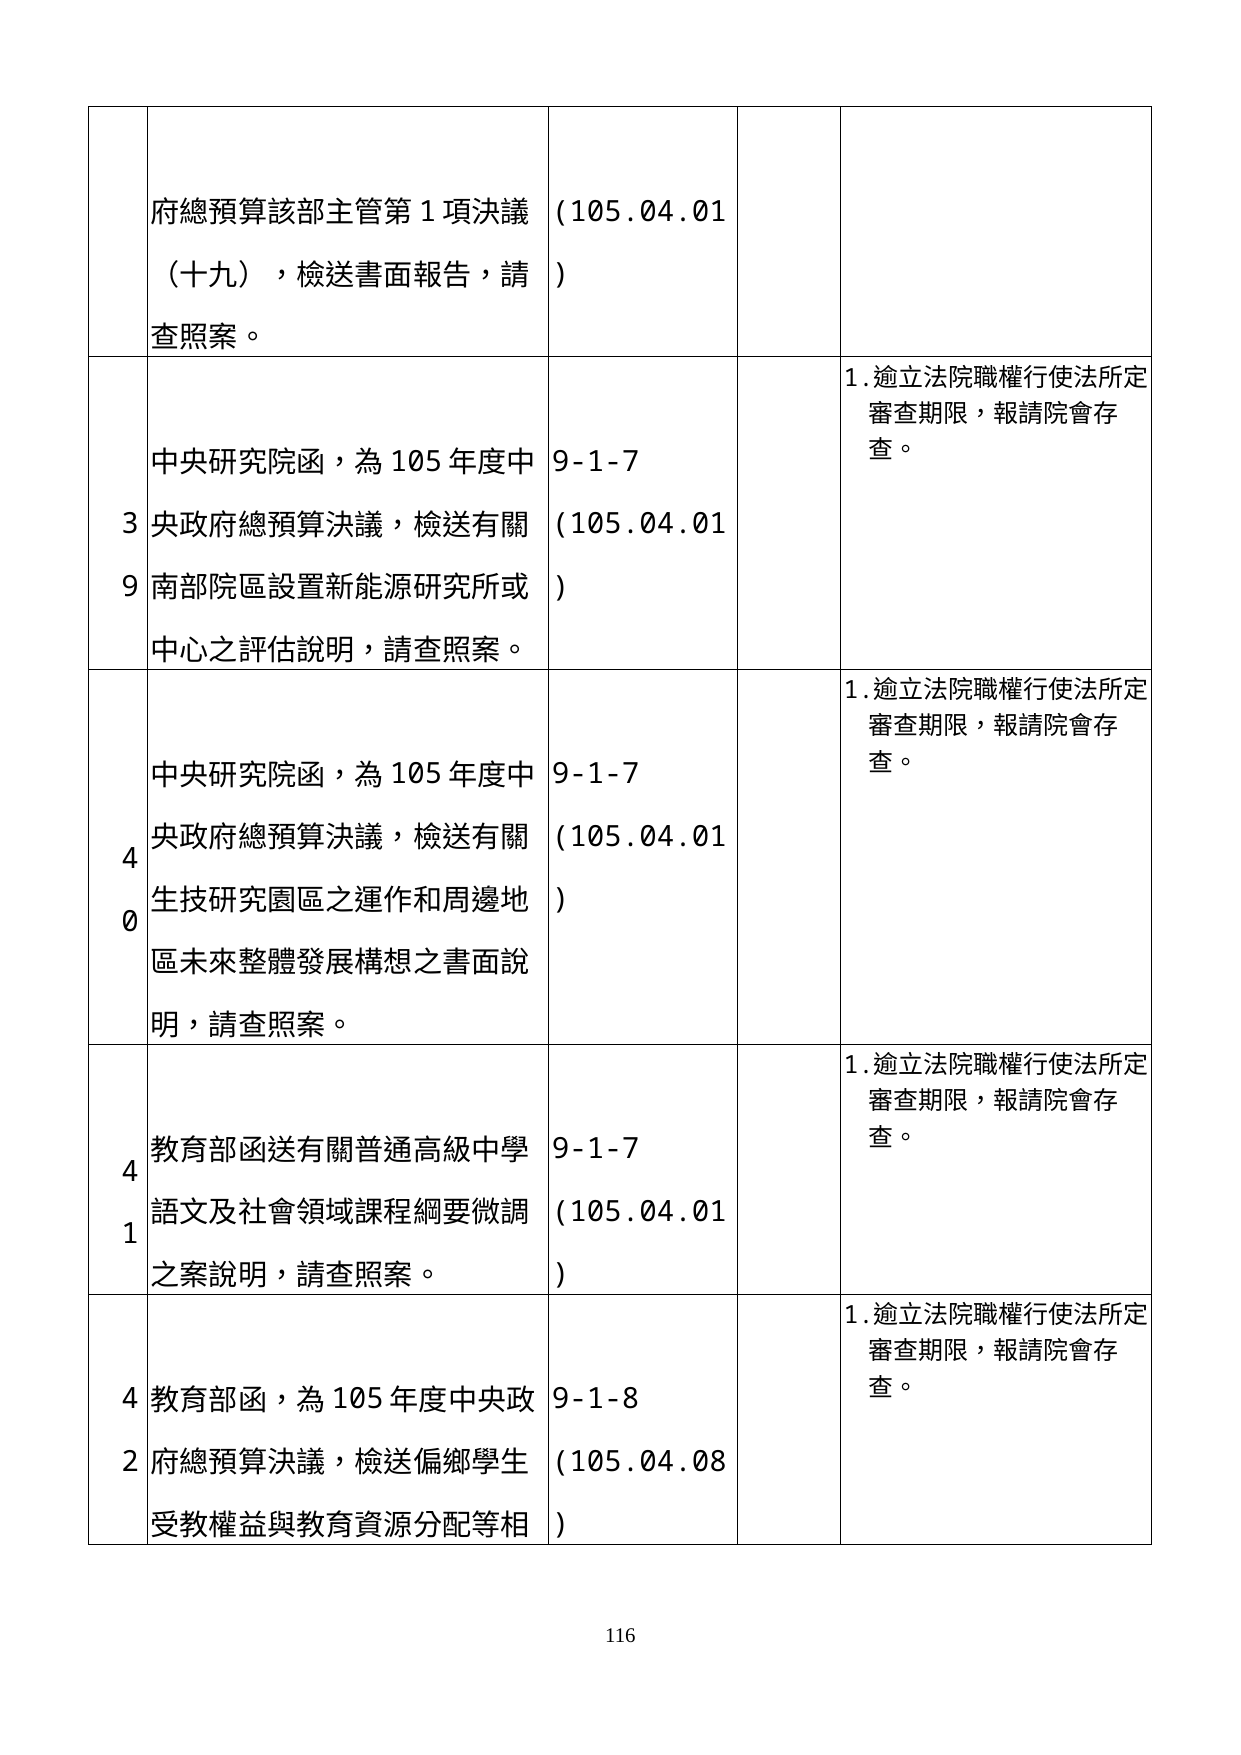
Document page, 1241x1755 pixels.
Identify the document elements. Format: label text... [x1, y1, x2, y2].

table_cell 1.逾立法院職權行使法所定審查期限，報請院會存查。 [841, 1295, 1151, 1543]
table_cell 教育部函送有關普通高級中學語文及社會領域課程綱要微調之案說明，請查照案。 [148, 1045, 548, 1293]
table_cell [841, 107, 1151, 356]
table_cell (105.04.01) [549, 107, 737, 356]
table_cell [738, 670, 840, 1043]
table_cell 1.逾立法院職權行使法所定審查期限，報請院會存查。 [841, 1045, 1151, 1293]
table_cell [738, 357, 840, 668]
table_cell 1.逾立法院職權行使法所定審查期限，報請院會存查。 [841, 357, 1151, 668]
table_cell 中央研究院函，為105年度中央政府總預算決議，檢送有關生技研究園區之運作和周邊地區未來整體發展構想之書面說明，請查照案。 [148, 670, 548, 1043]
table_cell [738, 1045, 840, 1293]
table_cell 9-1-8 (105.04.08) [549, 1295, 737, 1543]
table_cell 1.逾立法院職權行使法所定審查期限，報請院會存查。 [841, 670, 1151, 1043]
table_cell [738, 1295, 840, 1543]
table_cell [89, 107, 147, 356]
table_cell [89, 357, 147, 668]
table_cell [89, 1295, 147, 1543]
table_cell 9-1-7 (105.04.01) [549, 357, 737, 668]
table_cell 9-1-7 (105.04.01) [549, 1045, 737, 1293]
table_cell 教育部函，為105年度中央政府總預算決議，檢送偏鄉學生受教權益與教育資源分配等相 [148, 1295, 548, 1543]
table_cell [89, 1045, 147, 1293]
table_cell 府總預算該部主管第1項決議（十九），檢送書面報告，請查照案。 [148, 107, 548, 356]
table_cell [738, 107, 840, 356]
table_cell 中央研究院函，為105年度中央政府總預算決議，檢送有關南部院區設置新能源研究所或中心之評估說明，請查照案。 [148, 357, 548, 668]
table_cell [89, 670, 147, 1043]
table_cell 9-1-7 (105.04.01) [549, 670, 737, 1043]
